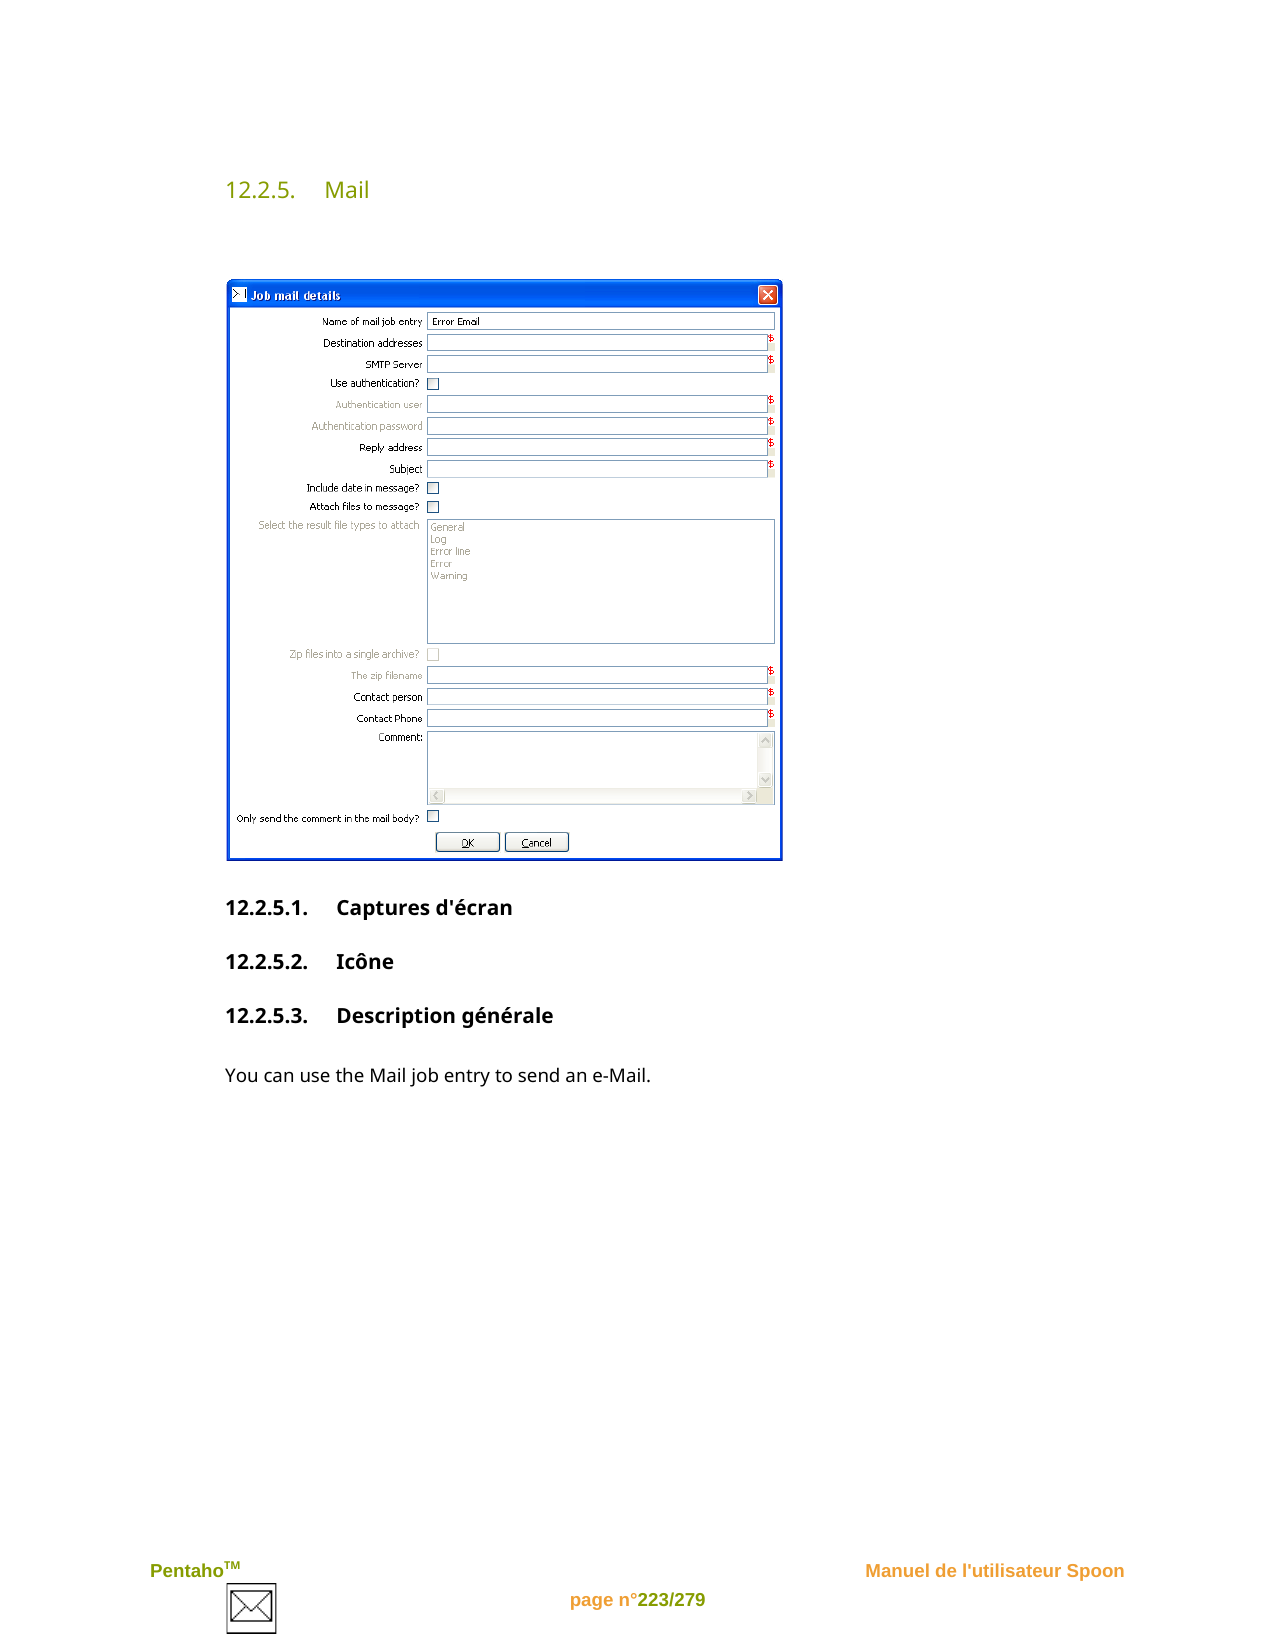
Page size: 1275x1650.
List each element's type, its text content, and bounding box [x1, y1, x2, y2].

text You can use the Mail job entry to send an e-Mail. [225, 1059, 1125, 1088]
subtitle Description générale [225, 1000, 1125, 1029]
picture [226, 279, 783, 861]
subtitle Icône [225, 946, 1125, 975]
picture [226, 1583, 277, 1634]
subtitle Mail [225, 175, 1125, 204]
subtitle Captures d'écran [225, 229, 1125, 921]
